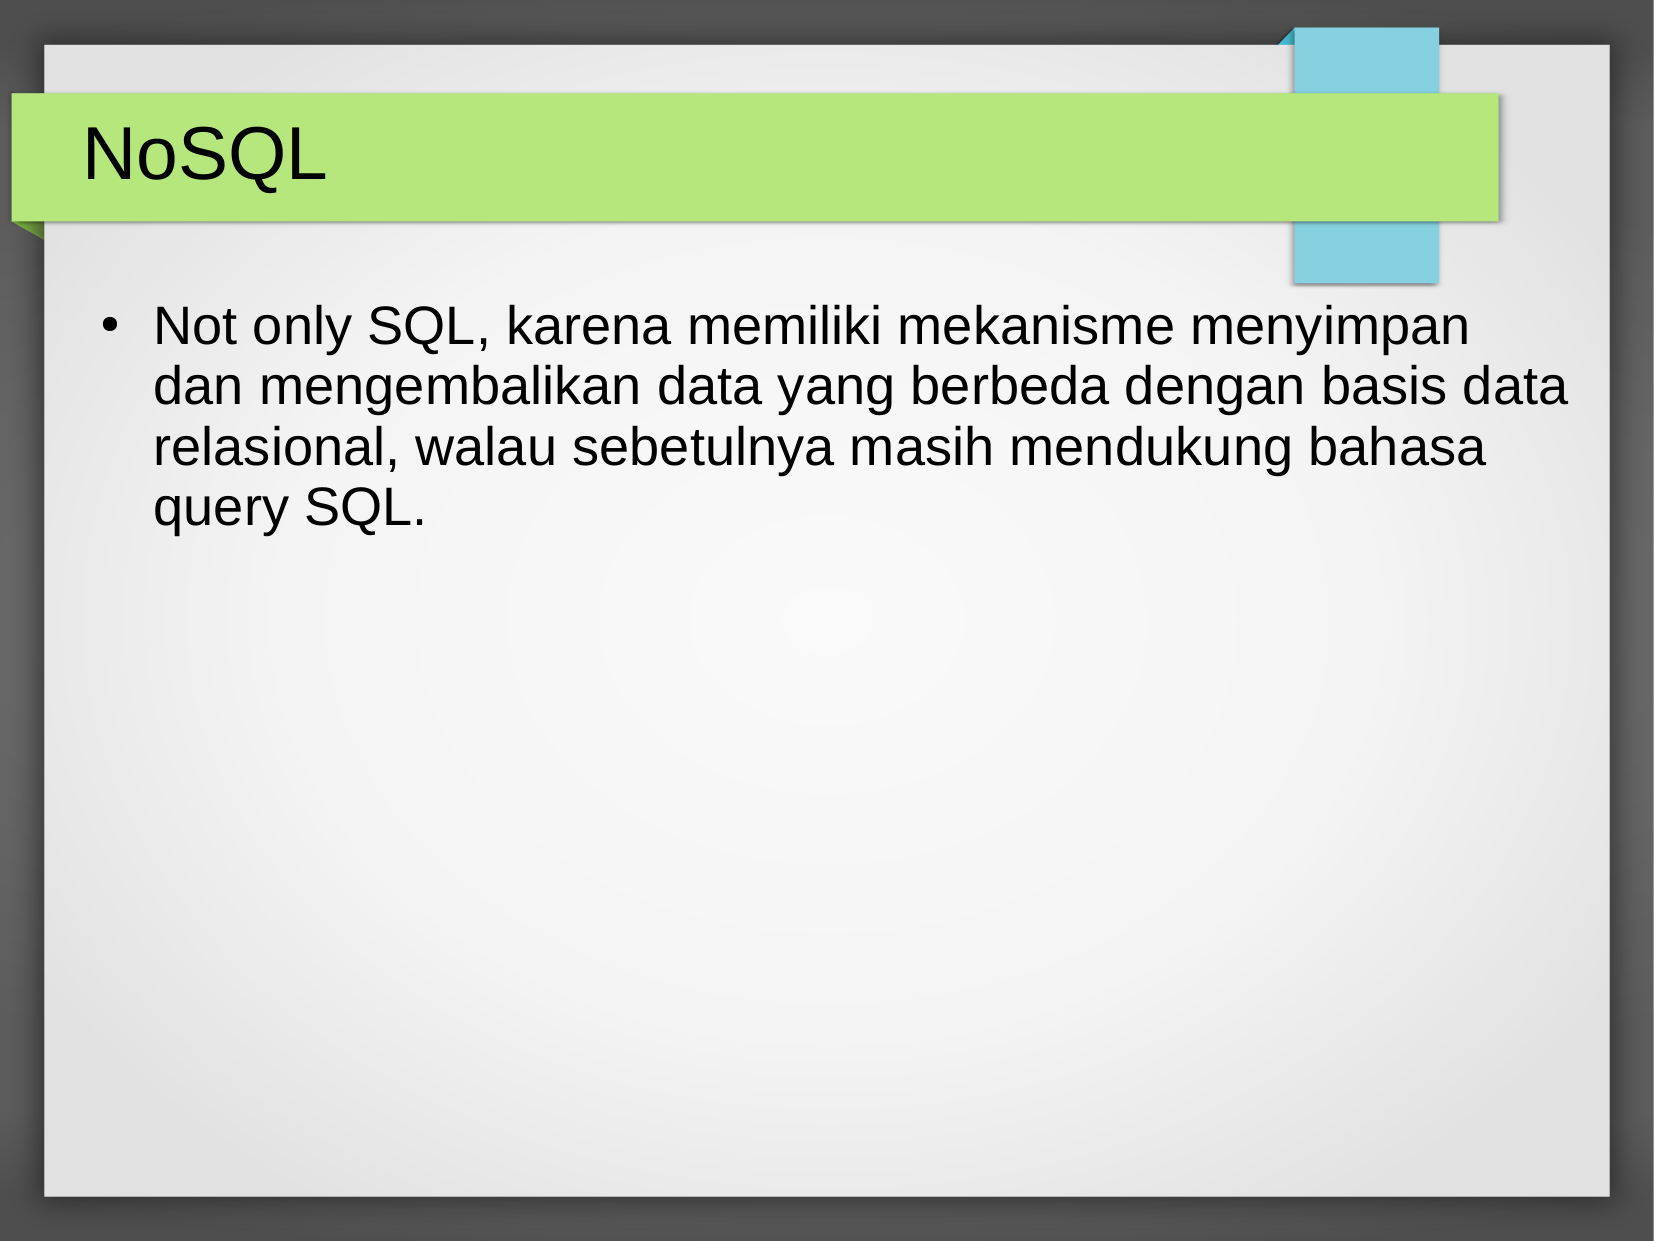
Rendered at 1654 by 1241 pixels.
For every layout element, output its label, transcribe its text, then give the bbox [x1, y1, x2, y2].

picture [0, 0, 1654, 1241]
list Not only SQL, karena memiliki mekanisme menyimpan dan mengembalikan data yang berbeda dengan basis data relasional, walau sebetulnya masih mendukung bahasa query SQL. [82, 295, 1571, 1015]
title NoSQL [82, 94, 1264, 213]
